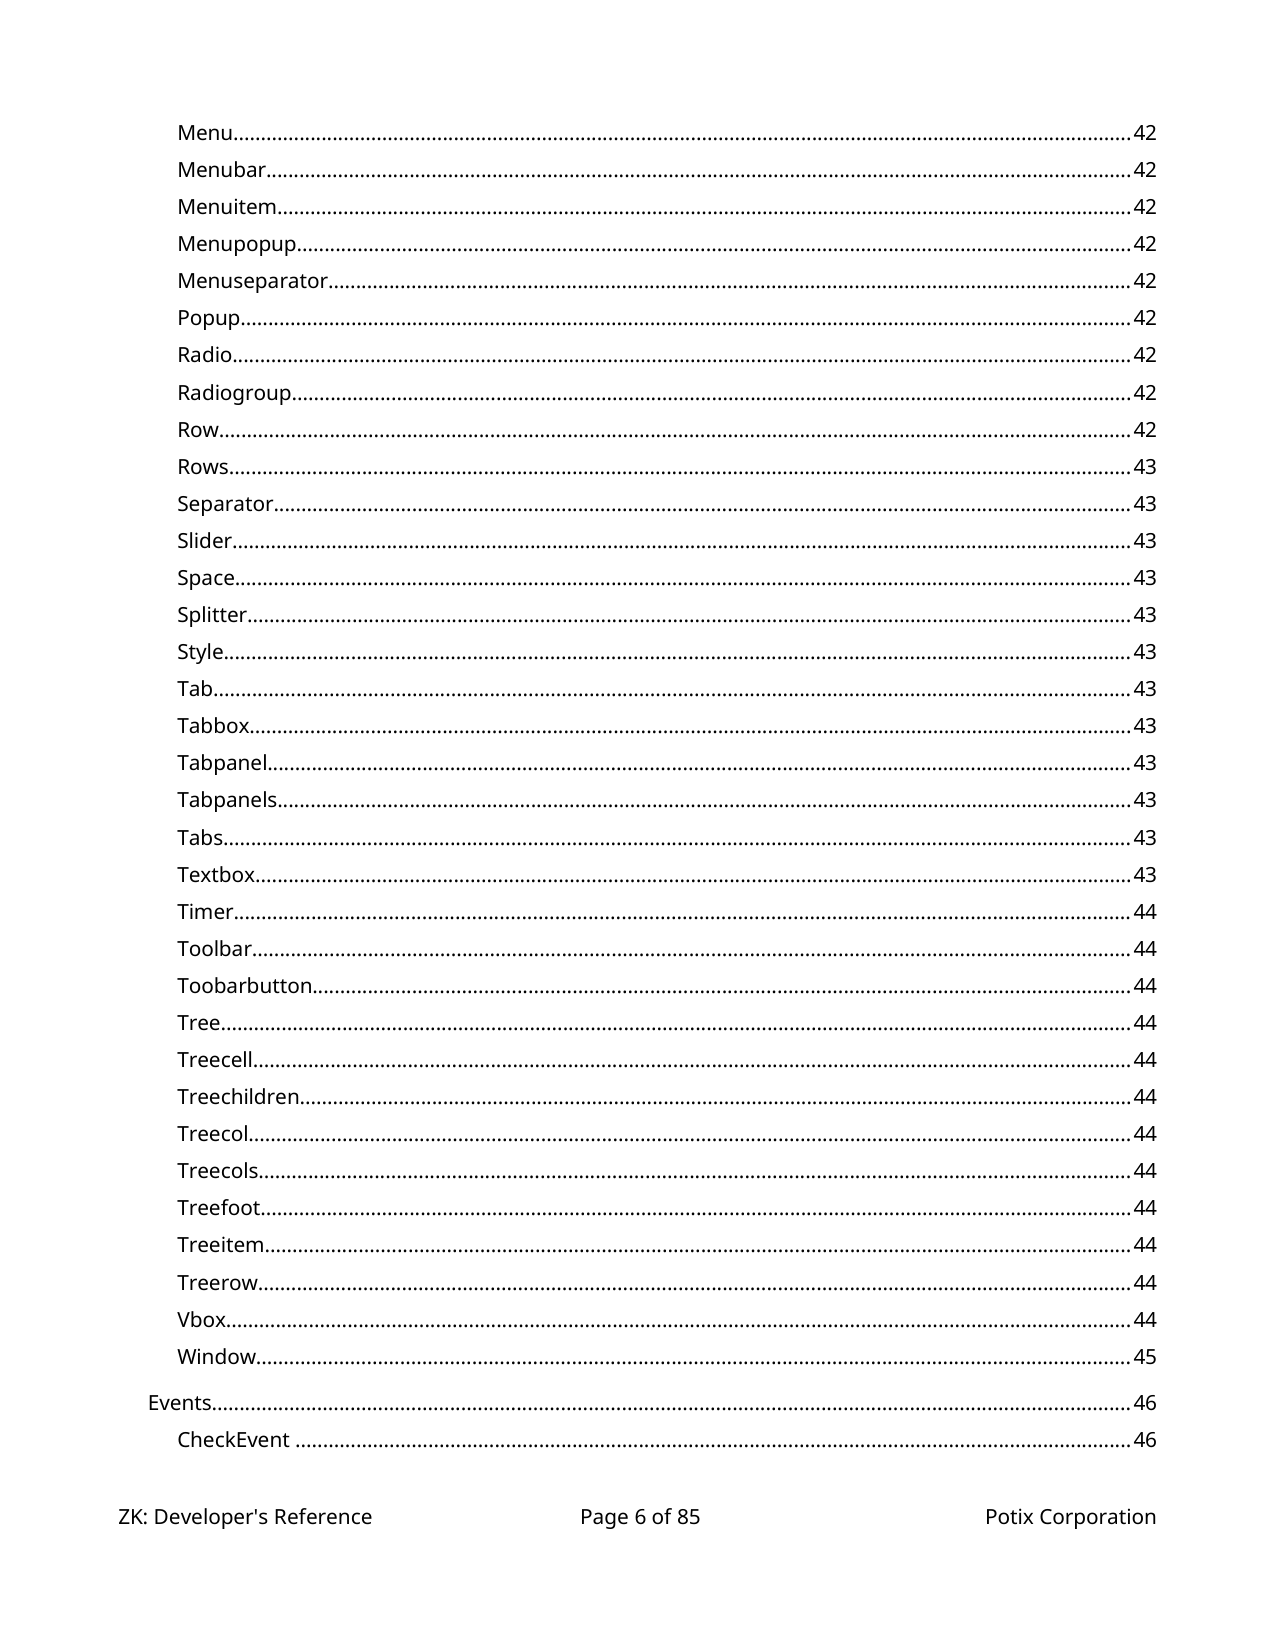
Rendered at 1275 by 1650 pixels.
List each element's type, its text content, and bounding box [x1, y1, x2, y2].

text Treechildren 44 [177, 1082, 1157, 1111]
text Menuseparator 42 [177, 266, 1157, 295]
text Row 42 [177, 415, 1157, 443]
text Textbox 43 [177, 860, 1157, 888]
text Style 43 [177, 637, 1157, 666]
text Menuitem 42 [177, 192, 1157, 221]
text Separator 43 [177, 489, 1157, 517]
text Tabpanels 43 [177, 786, 1157, 814]
text Tabbox 43 [177, 711, 1157, 740]
text Popup 42 [177, 303, 1157, 332]
text Toobarbutton 44 [177, 971, 1157, 999]
text Treecols 44 [177, 1156, 1157, 1185]
text Tabs 43 [177, 823, 1157, 851]
text Treefoot 44 [177, 1193, 1157, 1222]
text Treerow 44 [177, 1268, 1157, 1296]
text Tabpanel 43 [177, 748, 1157, 777]
text Menubar 42 [177, 155, 1157, 183]
text Tree 44 [177, 1008, 1157, 1036]
text Menu 42 [177, 118, 1157, 146]
text Rows 43 [177, 452, 1157, 480]
text Treecell 44 [177, 1045, 1157, 1073]
text Vbox 44 [177, 1305, 1157, 1333]
text CheckEvent 46 [177, 1425, 1157, 1453]
text Tab 43 [177, 674, 1157, 703]
text Slider 43 [177, 526, 1157, 554]
text Radio 42 [177, 341, 1157, 369]
text Toolbar 44 [177, 934, 1157, 962]
text Treeitem 44 [177, 1231, 1157, 1259]
text Menupopup 42 [177, 229, 1157, 258]
text Treecol 44 [177, 1119, 1157, 1148]
text Splitter 43 [177, 600, 1157, 628]
text Space 43 [177, 563, 1157, 591]
text Events 46 [148, 1388, 1157, 1416]
text Window 45 [177, 1342, 1157, 1370]
text Radiogroup 42 [177, 378, 1157, 406]
text Timer 44 [177, 897, 1157, 925]
